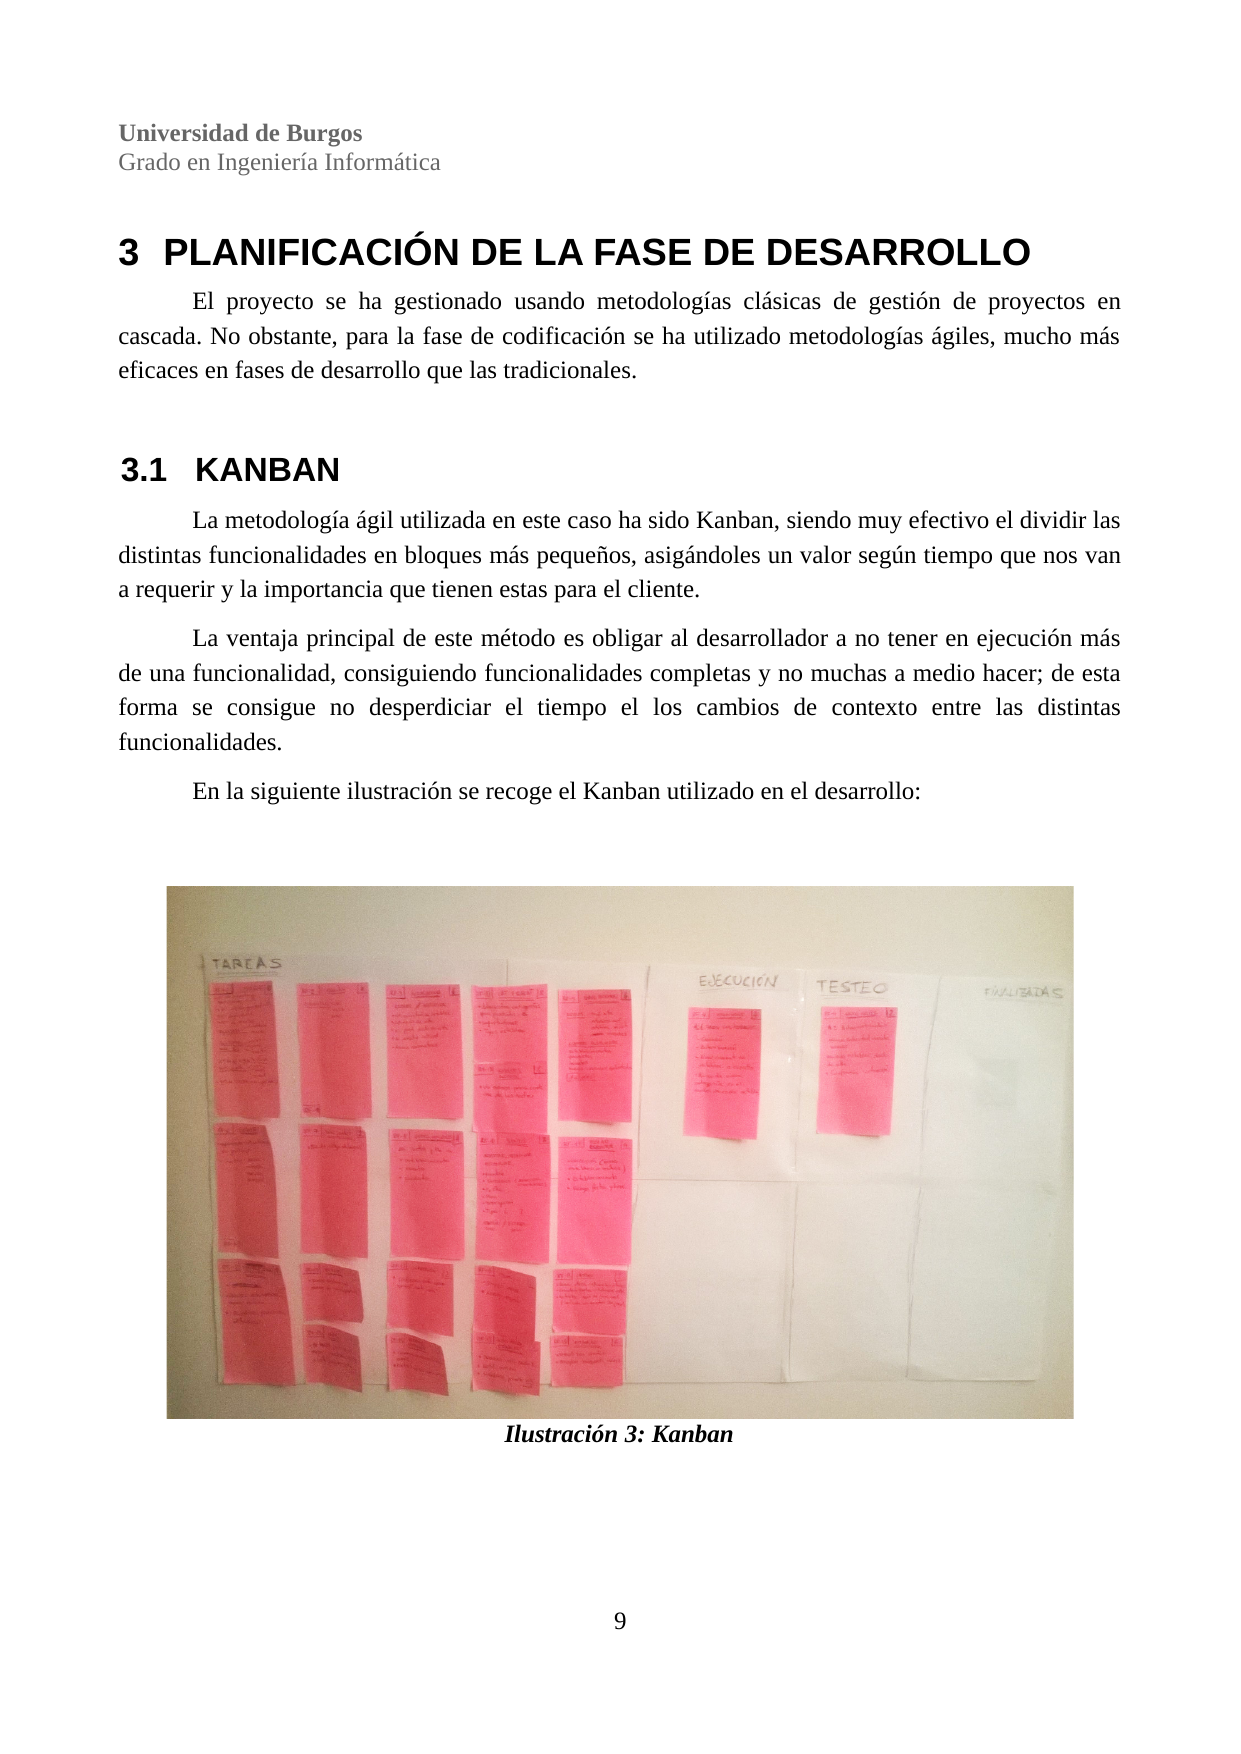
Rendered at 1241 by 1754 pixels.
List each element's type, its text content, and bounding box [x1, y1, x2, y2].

picture [166, 886, 1074, 1419]
text La metodología ágil utilizada en este caso ha sido Kanban, siendo muy efectivo el dividir las distintas funcionalidades en bloques más pequeños, asigándoles un valor según tiempo que nos van a requerir y la importancia que tienen estas para el cliente. [118, 505, 1122, 603]
text Ilustración 3: Kanban [167, 1419, 1074, 1447]
text El proyecto se ha gestionado usando metodologías clásicas de gestión de proyectos en cascada. No obstante, para la fase de codificación se ha utilizado metodologías ágiles, mucho más eficaces en fases de desarrollo que las tradicionales. [118, 286, 1122, 384]
subtitle KANBAN [121, 434, 1122, 493]
text En la siguiente ilustración se recoge el Kanban utilizado en el desarrollo: [118, 776, 1122, 804]
subtitle PLANIFICACIÓN DE LA FASE DE DESARROLLO [118, 230, 1122, 274]
text La ventaja principal de este método es obligar al desarrollador a no tener en ejecución más de una funcionalidad, consiguiendo funcionalidades completas y no muchas a medio hacer; de esta forma se consigue no desperdiciar el tiempo el los cambios de contexto entre las distintas funcionalidades. [118, 623, 1122, 755]
